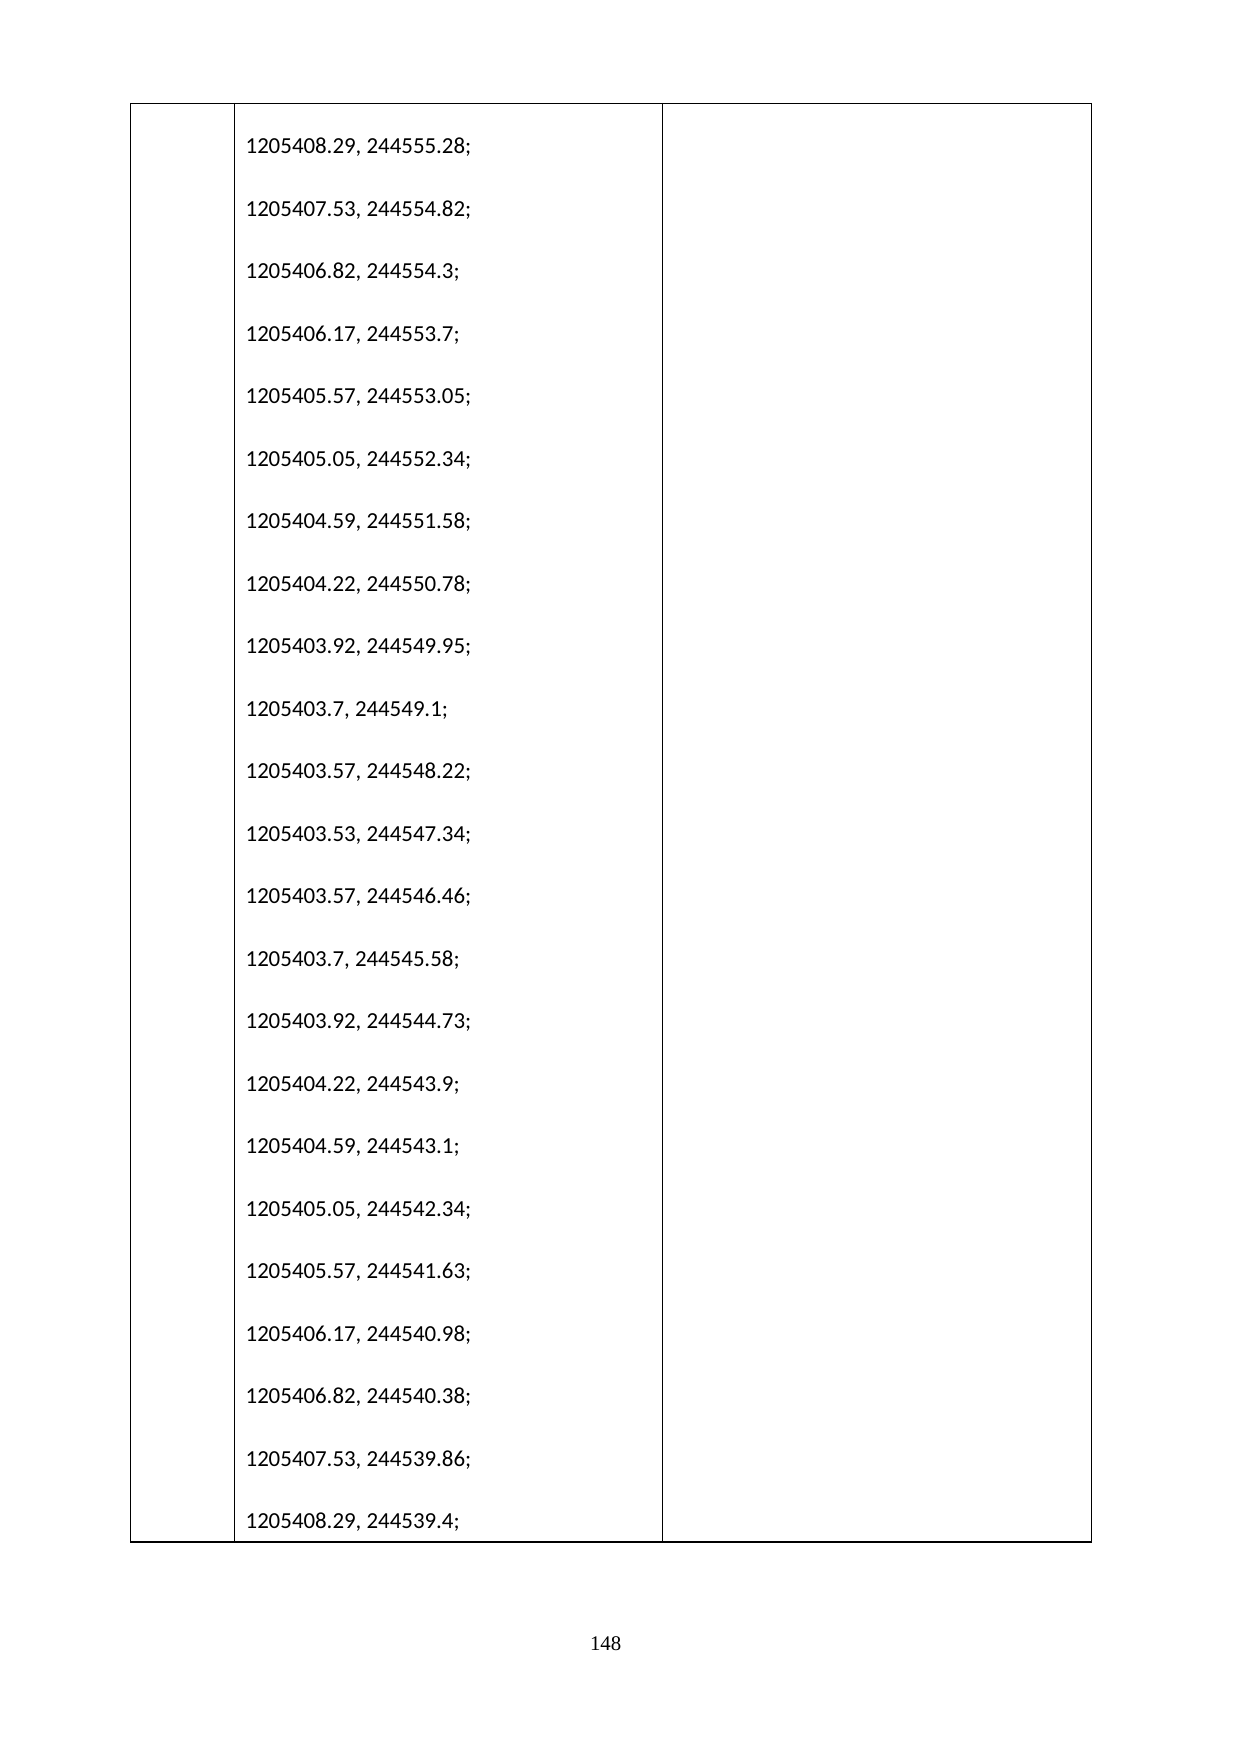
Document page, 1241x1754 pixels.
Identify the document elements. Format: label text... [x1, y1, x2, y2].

table_cell 1205408.29, 244555.28; 1205407.53, 244554.82; 1205406.82, 244554.3; 1205406.17, 244553.7; 1205405.57, 244553.05; 1205405.05, 244552.34; 1205404.59, 244551.58; 1205404.22, 244550.78; 1205403.92, 244549.95; 1205403.7, 244549.1; 1205403.57, 244548.22; 1205403.53, 244547.34; 1205403.57, 244546.46; 1205403.7, 244545.58; 1205403.92, 244544.73; 1205404.22, 244543.9; 1205404.59, 244543.1; 1205405.05, 244542.34; 1205405.57, 244541.63; 1205406.17, 244540.98; 1205406.82, 244540.38; 1205407.53, 244539.86; 1205408.29, 244539.4; [235, 104, 662, 1541]
table_cell [663, 104, 1091, 1541]
table_cell [131, 104, 234, 1541]
